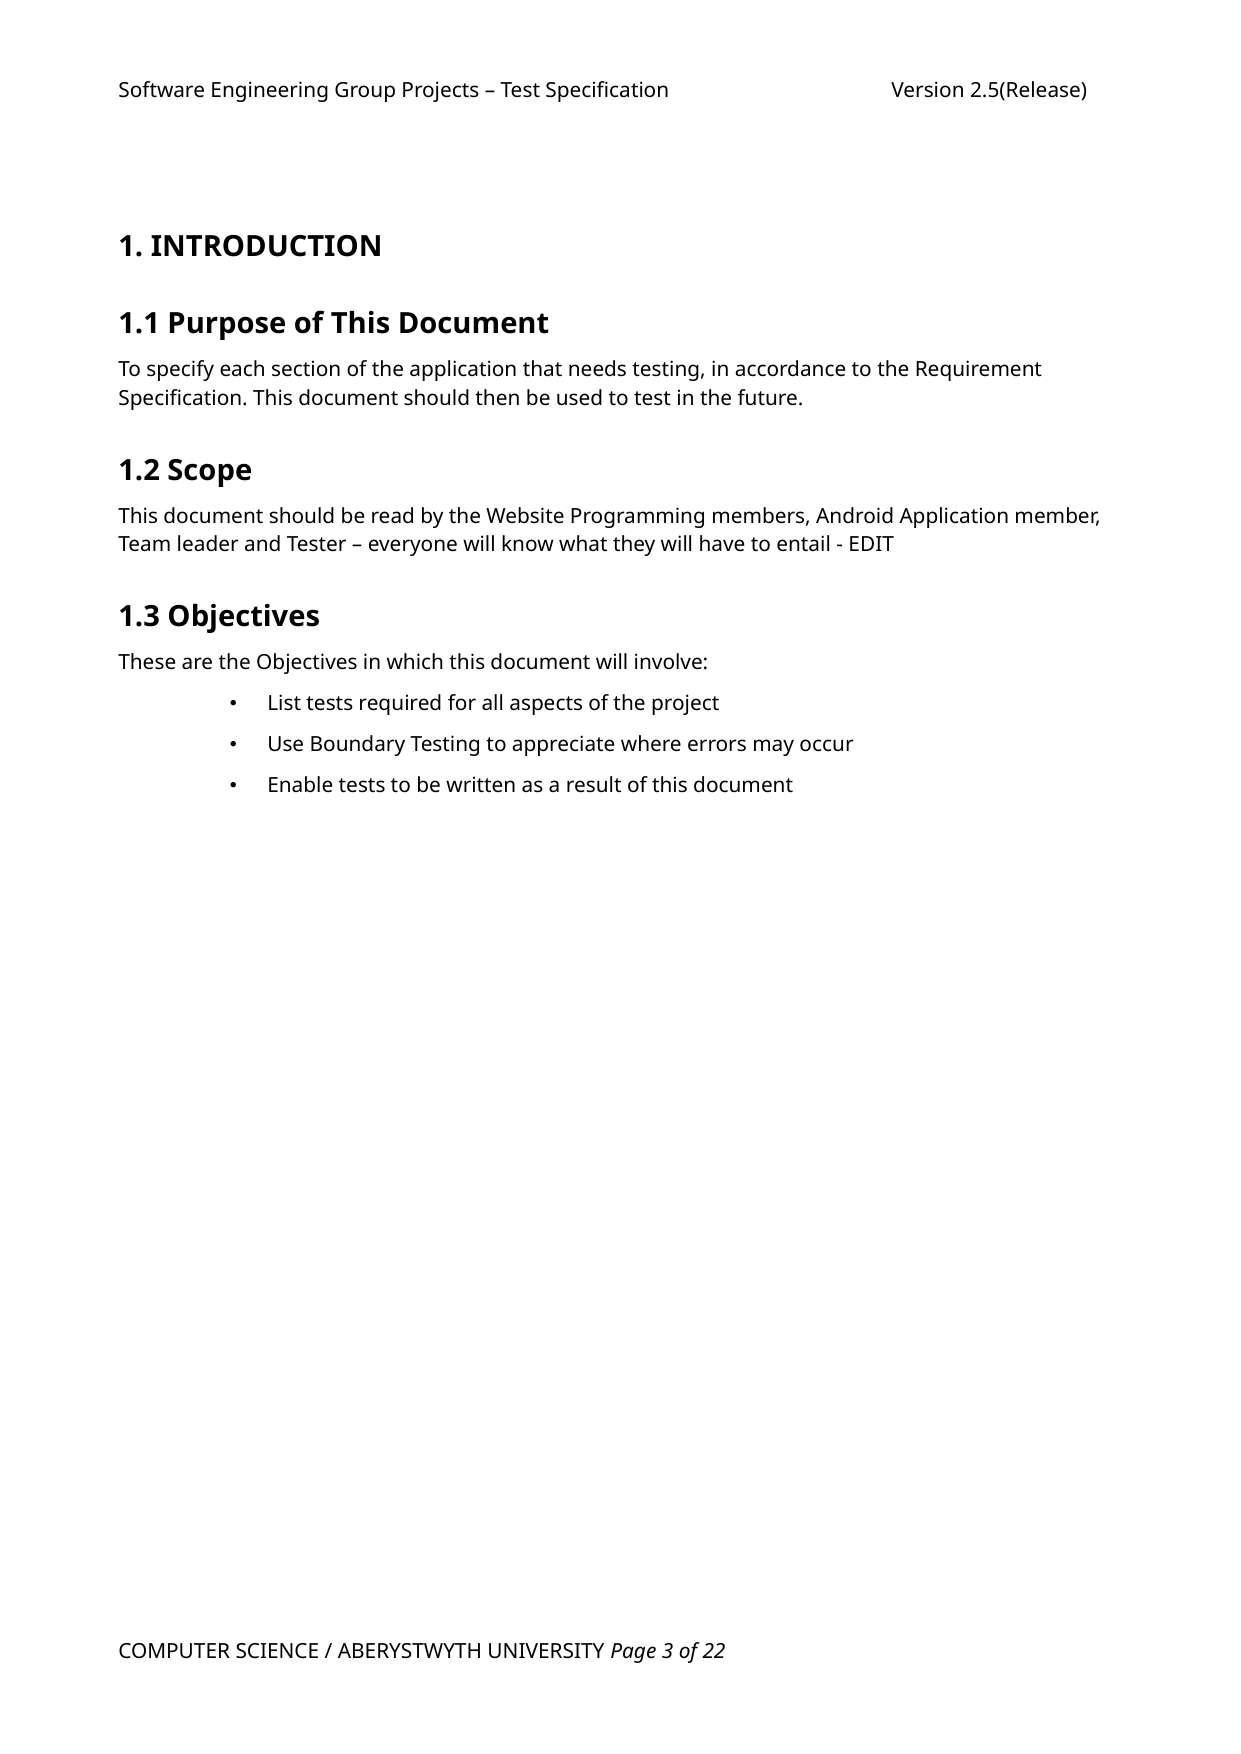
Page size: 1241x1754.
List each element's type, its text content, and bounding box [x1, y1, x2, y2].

list Use Boundary Testing to appreciate where errors may occur [229, 729, 1122, 758]
list Enable tests to be written as a result of this document [229, 770, 1122, 799]
subtitle 1.2 Scope [118, 449, 1122, 488]
text This document should be read by the Website Programming members, Android Application member, Team leader and Tester – everyone will know what they will have to entail - EDIT [118, 501, 1122, 558]
subtitle 1. INTRODUCTION [118, 225, 1122, 265]
list List tests required for all aspects of the project [229, 688, 1122, 717]
text These are the Objectives in which this document will involve: [118, 647, 1122, 676]
subtitle 1.1 Purpose of This Document [118, 302, 1122, 342]
text To specify each section of the application that needs testing, in accordance to the Requirement Specification. This document should then be used to test in the future. [118, 354, 1122, 411]
subtitle 1.3 Objectives [118, 595, 1122, 635]
